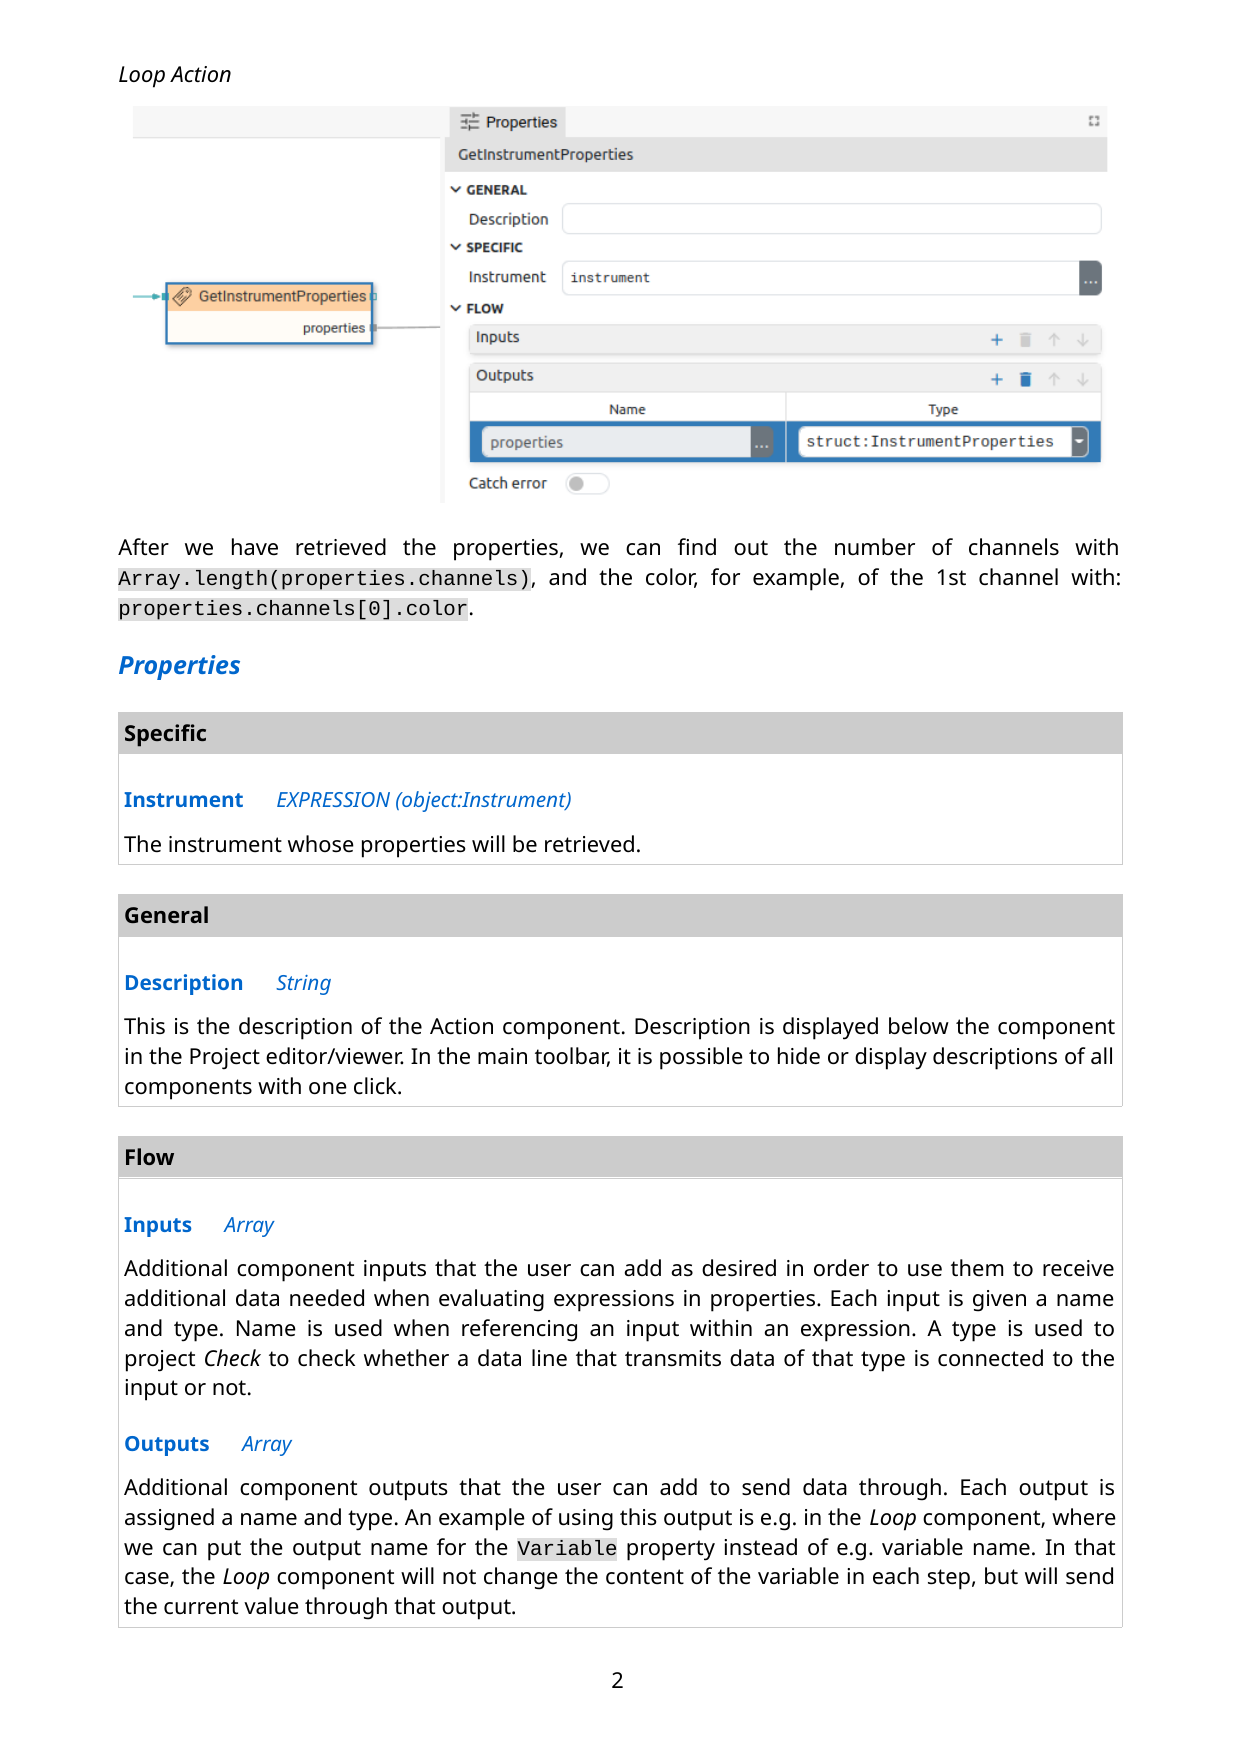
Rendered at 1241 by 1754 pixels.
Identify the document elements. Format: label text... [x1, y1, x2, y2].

table_cell Description String This is the description of the Action component. Description is displayed below the component in the Project editor/viewer. In the main toolbar, it is possible to hide or display descriptions of all components with one click. [119, 937, 1122, 1106]
table_cell Instrument EXPRESSION (object:Instrument) The instrument whose properties will be retrieved. [119, 754, 1122, 864]
table_header General [119, 895, 1122, 936]
table_header Flow [119, 1137, 1122, 1177]
picture [132, 106, 1108, 503]
subtitle Properties [118, 648, 1122, 682]
table_cell Inputs Array Additional component inputs that the user can add as desired in order to use them to receive additional data needed when evaluating expressions in properties. Each input is given a name and type. Name is used when referencing an input within an expression. A type is used to project Check to check whether a data line that transmits data of that type is connected to the input or not. Outputs Array Additional component outputs that the user can add to send data through. Each output is assigned a name and type. An example of using this output is e.g. in the Loop component, where we can put the output name for the Variable property instead of e.g. variable name. In that case, the Loop component will not change the content of the variable in each step, but will send the current value through that output. [119, 1179, 1122, 1627]
table_header Specific [119, 713, 1122, 753]
text After we have retrieved the properties, we can find out the number of channels with Array.length(properties.channels), and the color, for example, of the 1st channel with: properties.channels[0].color. [118, 532, 1122, 621]
